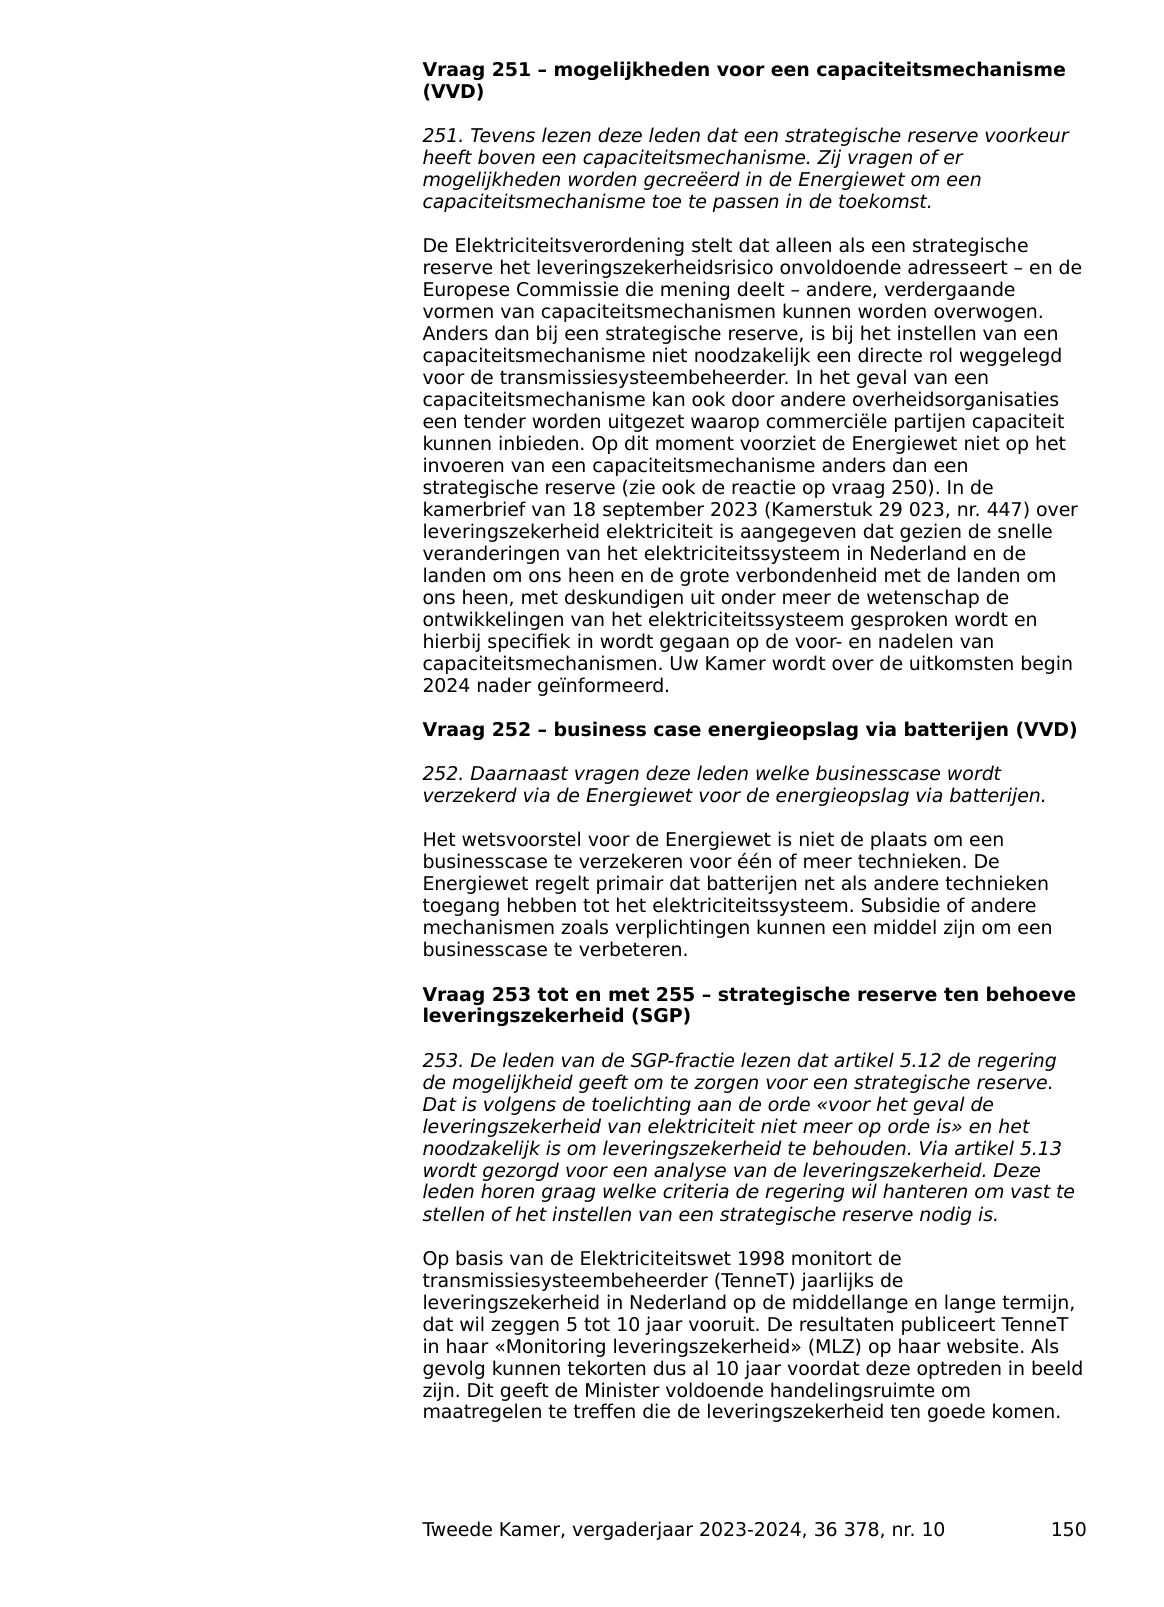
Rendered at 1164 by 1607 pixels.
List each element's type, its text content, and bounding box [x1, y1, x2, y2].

subtitle 253. De leden van de SGP-fractie lezen dat artikel 5.12 de regering de mogelijkheid geeft om te zorgen voor een strategische reserve. Dat is volgens de toelichting aan de orde «voor het geval de leveringszekerheid van elektriciteit niet meer op orde is» en het noodzakelijk is om leveringszekerheid te behouden. Via artikel 5.13 wordt gezorgd voor een analyse van de leveringszekerheid. Deze leden horen graag welke criteria de regering wil hanteren om vast te stellen of het instellen van een strategische reserve nodig is. [422, 1049, 1087, 1225]
subtitle Vraag 252 – business case energieopslag via batterijen (VVD) [422, 719, 1087, 741]
subtitle 251. Tevens lezen deze leden dat een strategische reserve voorkeur heeft boven een capaciteitsmechanisme. Zij vragen of er mogelijkheden worden gecreëerd in de Energiewet om een capaciteitsmechanisme toe te passen in de toekomst. [422, 125, 1087, 213]
text Op basis van de Elektriciteitswet 1998 monitort de transmissiesysteembeheerder (TenneT) jaarlijks de leveringszekerheid in Nederland op de middellange en lange termijn, dat wil zeggen 5 tot 10 jaar vooruit. De resultaten publiceert TenneT in haar «Monitoring leveringszekerheid» (MLZ) op haar website. Als gevolg kunnen tekorten dus al 10 jaar voordat deze optreden in beeld zijn. Dit geeft de Minister voldoende handelingsruimte om maatregelen te treffen die de leveringszekerheid ten goede komen. [422, 1248, 1087, 1423]
subtitle Vraag 251 – mogelijkheden voor een capaciteitsmechanisme (VVD) [422, 59, 1087, 103]
subtitle 252. Daarnaast vragen deze leden welke businesscase wordt verzekerd via de Energiewet voor de energieopslag via batterijen. [422, 763, 1087, 807]
subtitle Vraag 253 tot en met 255 – strategische reserve ten behoeve leveringszekerheid (SGP) [422, 983, 1087, 1027]
text De Elektriciteitsverordening stelt dat alleen als een strategische reserve het leveringszekerheidsrisico onvoldoende adresseert – en de Europese Commissie die mening deelt – andere, verdergaande vormen van capaciteitsmechanismen kunnen worden overwogen. Anders dan bij een strategische reserve, is bij het instellen van een capaciteitsmechanisme niet noodzakelijk een directe rol weggelegd voor de transmissiesysteembeheerder. In het geval van een capaciteitsmechanisme kan ook door andere overheidsorganisaties een tender worden uitgezet waarop commerciële partijen capaciteit kunnen inbieden. Op dit moment voorziet de Energiewet niet op het invoeren van een capaciteitsmechanisme anders dan een strategische reserve (zie ook de reactie op vraag 250). In de kamerbrief van 18 september 2023 (Kamerstuk 29 023, nr. 447) over leveringszekerheid elektriciteit is aangegeven dat gezien de snelle veranderingen van het elektriciteitssysteem in Nederland en de landen om ons heen en de grote verbondenheid met de landen om ons heen, met deskundigen uit onder meer de wetenschap de ontwikkelingen van het elektriciteitssysteem gesproken wordt en hierbij specifiek in wordt gegaan op de voor- en nadelen van capaciteitsmechanismen. Uw Kamer wordt over de uitkomsten begin 2024 nader geïnformeerd. [422, 235, 1087, 697]
text Het wetsvoorstel voor de Energiewet is niet de plaats om een businesscase te verzekeren voor één of meer technieken. De Energiewet regelt primair dat batterijen net als andere technieken toegang hebben tot het elektriciteitssysteem. Subsidie of andere mechanismen zoals verplichtingen kunnen een middel zijn om een businesscase te verbeteren. [422, 829, 1087, 961]
